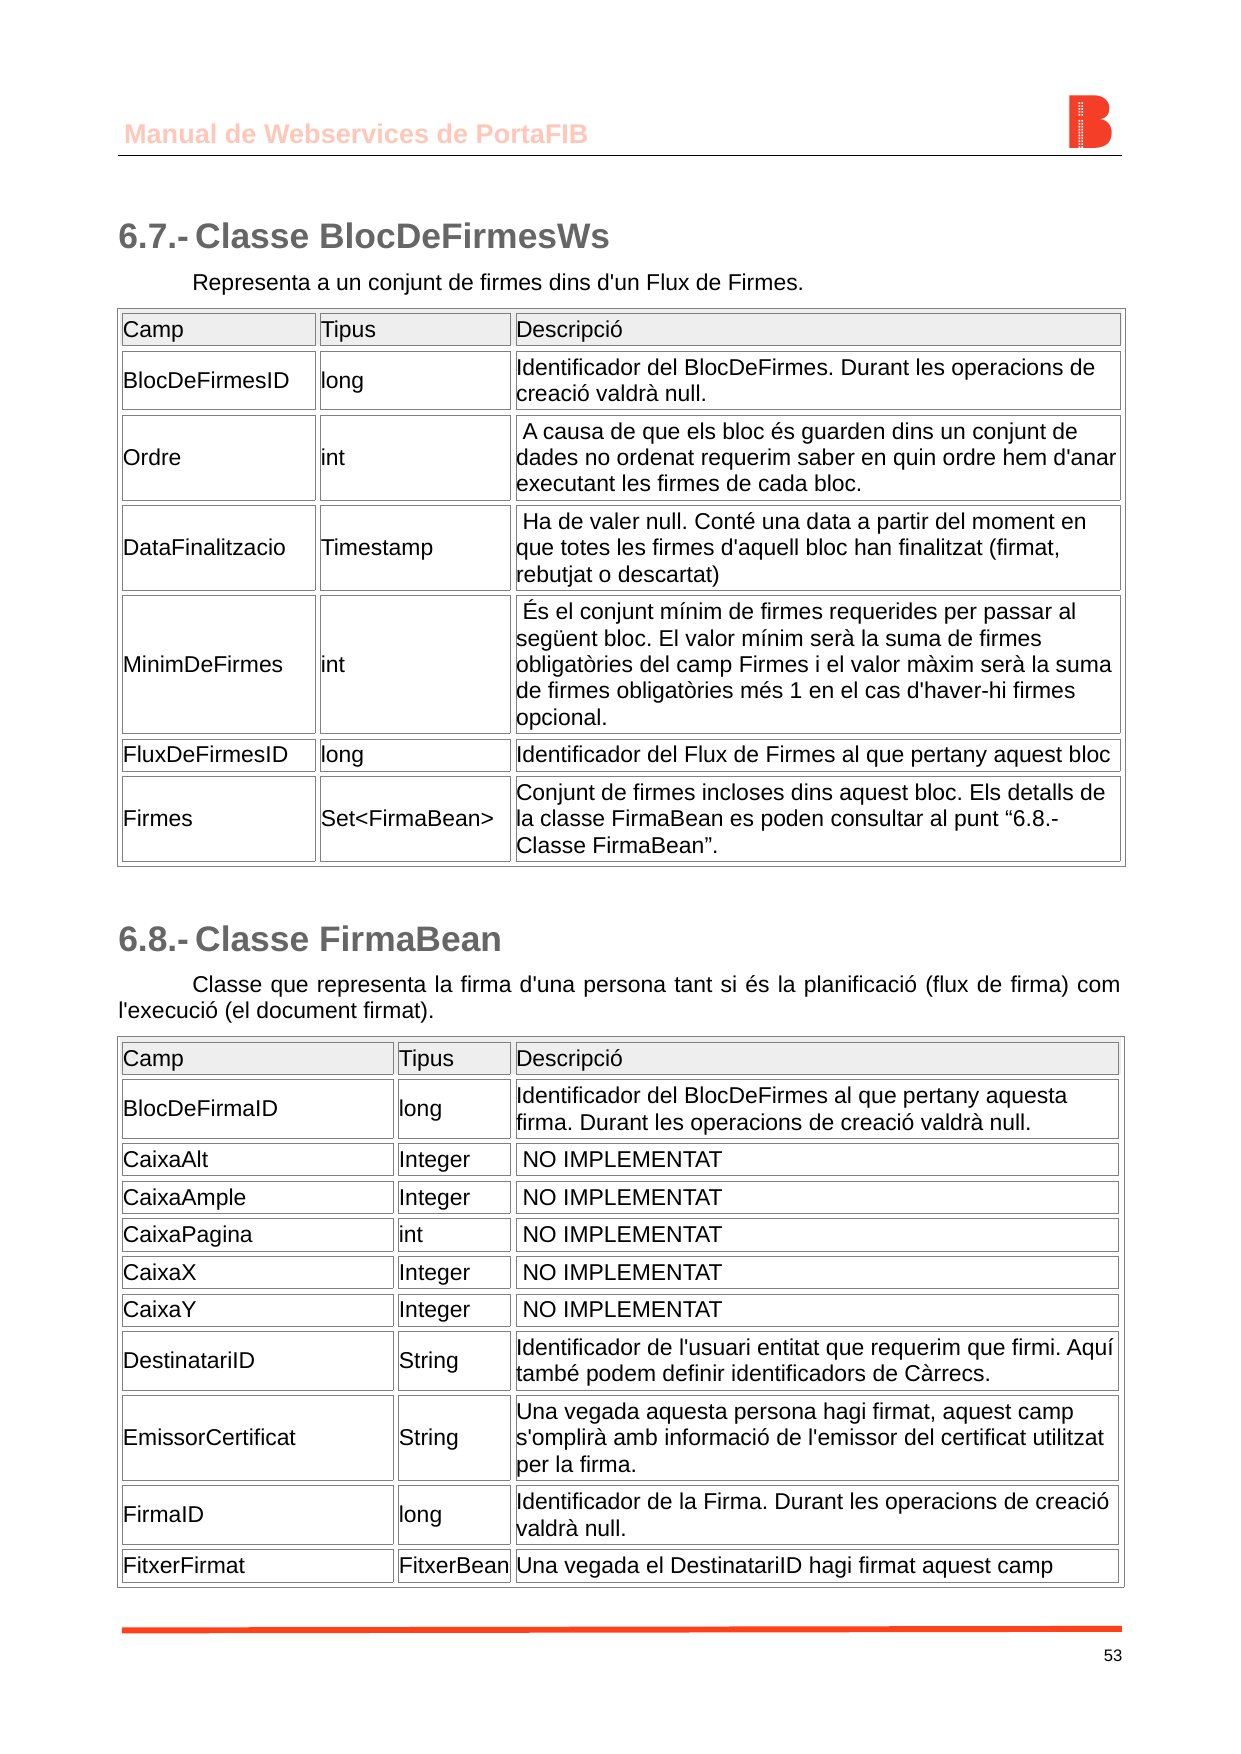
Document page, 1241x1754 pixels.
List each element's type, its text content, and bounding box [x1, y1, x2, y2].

table_cell Identificador de la Firma. Durant les operacions de creació valdrà null. [513, 1480, 1121, 1544]
table_cell DataFinalitzacio [120, 500, 318, 590]
table_header Camp [120, 1037, 396, 1074]
table_cell int [396, 1213, 513, 1251]
text Representa a un conjunt de firmes dins d'un Flux de Firmes. [118, 269, 1122, 295]
table_cell long [318, 345, 513, 409]
table_cell Set<FirmaBean> [318, 771, 513, 861]
table_cell int [318, 590, 513, 733]
table_cell NO IMPLEMENTAT [513, 1251, 1121, 1288]
table_cell Identificador de l'usuari entitat que requerim que firmi. Aquí també podem definir identificadors de Càrrecs. [513, 1326, 1121, 1390]
table_cell NO IMPLEMENTAT [513, 1213, 1121, 1251]
table_cell CaixaAmple [120, 1175, 396, 1213]
table_cell Identificador del BlocDeFirmes. Durant les operacions de creació valdrà null. [513, 345, 1122, 409]
table_cell Firmes [120, 771, 318, 861]
table_cell FitxerBean [396, 1544, 513, 1582]
table_cell Ordre [120, 409, 318, 500]
table_cell Integer [396, 1251, 513, 1288]
table_header Descripció [513, 309, 1122, 345]
table_cell long [318, 733, 513, 771]
table_cell EmissorCertificat [120, 1390, 396, 1480]
table_cell Una vegada aquesta persona hagi firmat, aquest camp s'omplirà amb informació de l'emissor del certificat utilitzat per la firma. [513, 1390, 1121, 1480]
table_cell int [318, 409, 513, 500]
table_cell CaixaY [120, 1288, 396, 1326]
table_header Tipus [396, 1037, 513, 1074]
table_cell Integer [396, 1175, 513, 1213]
table_cell MinimDeFirmes [120, 590, 318, 733]
table_cell Integer [396, 1138, 513, 1175]
table_cell Integer [396, 1288, 513, 1326]
subtitle Classe FirmaBean [118, 918, 1122, 958]
table_cell long [396, 1074, 513, 1138]
table_cell Ha de valer null. Conté una data a partir del moment en que totes les firmes d'aquell bloc han finalitzat (firmat, rebutjat o descartat) [513, 500, 1122, 590]
table_cell Timestamp [318, 500, 513, 590]
table_cell CaixaAlt [120, 1138, 396, 1175]
table_header Tipus [318, 309, 513, 345]
table_cell DestinatariID [120, 1326, 396, 1390]
table_cell long [396, 1480, 513, 1544]
table_cell Conjunt de firmes incloses dins aquest bloc. Els detalls de la classe FirmaBean es poden consultar al punt “6.8.-Classe FirmaBean”. [513, 771, 1122, 861]
subtitle Classe BlocDeFirmesWs [118, 216, 1122, 256]
table_cell CaixaX [120, 1251, 396, 1288]
table_cell A causa de que els bloc és guarden dins un conjunt de dades no ordenat requerim saber en quin ordre hem d'anar executant les firmes de cada bloc. [513, 409, 1122, 500]
table_cell FitxerFirmat [120, 1544, 396, 1582]
table_cell FluxDeFirmesID [120, 733, 318, 771]
table_cell BlocDeFirmaID [120, 1074, 396, 1138]
table_cell Identificador del BlocDeFirmes al que pertany aquesta firma. Durant les operacions de creació valdrà null. [513, 1074, 1121, 1138]
table_cell És el conjunt mínim de firmes requerides per passar al següent bloc. El valor mínim serà la suma de firmes obligatòries del camp Firmes i el valor màxim serà la suma de firmes obligatòries més 1 en el cas d'haver-hi firmes opcional. [513, 590, 1122, 733]
table_cell FirmaID [120, 1480, 396, 1544]
table_cell String [396, 1326, 513, 1390]
table_cell BlocDeFirmesID [120, 345, 318, 409]
table_header Descripció [513, 1037, 1121, 1074]
table_cell NO IMPLEMENTAT [513, 1288, 1121, 1326]
table_cell String [396, 1390, 513, 1480]
table_cell Una vegada el DestinatariID hagi firmat aquest camp [513, 1544, 1121, 1582]
table_header Camp [120, 309, 318, 345]
table_cell CaixaPagina [120, 1213, 396, 1251]
table_cell NO IMPLEMENTAT [513, 1138, 1121, 1175]
text Classe que representa la firma d'una persona tant si és la planificació (flux de firma) com l'execució (el document firmat). [118, 971, 1122, 1024]
picture [1063, 94, 1117, 150]
table_cell NO IMPLEMENTAT [513, 1175, 1121, 1213]
table_cell Identificador del Flux de Firmes al que pertany aquest bloc [513, 733, 1122, 771]
